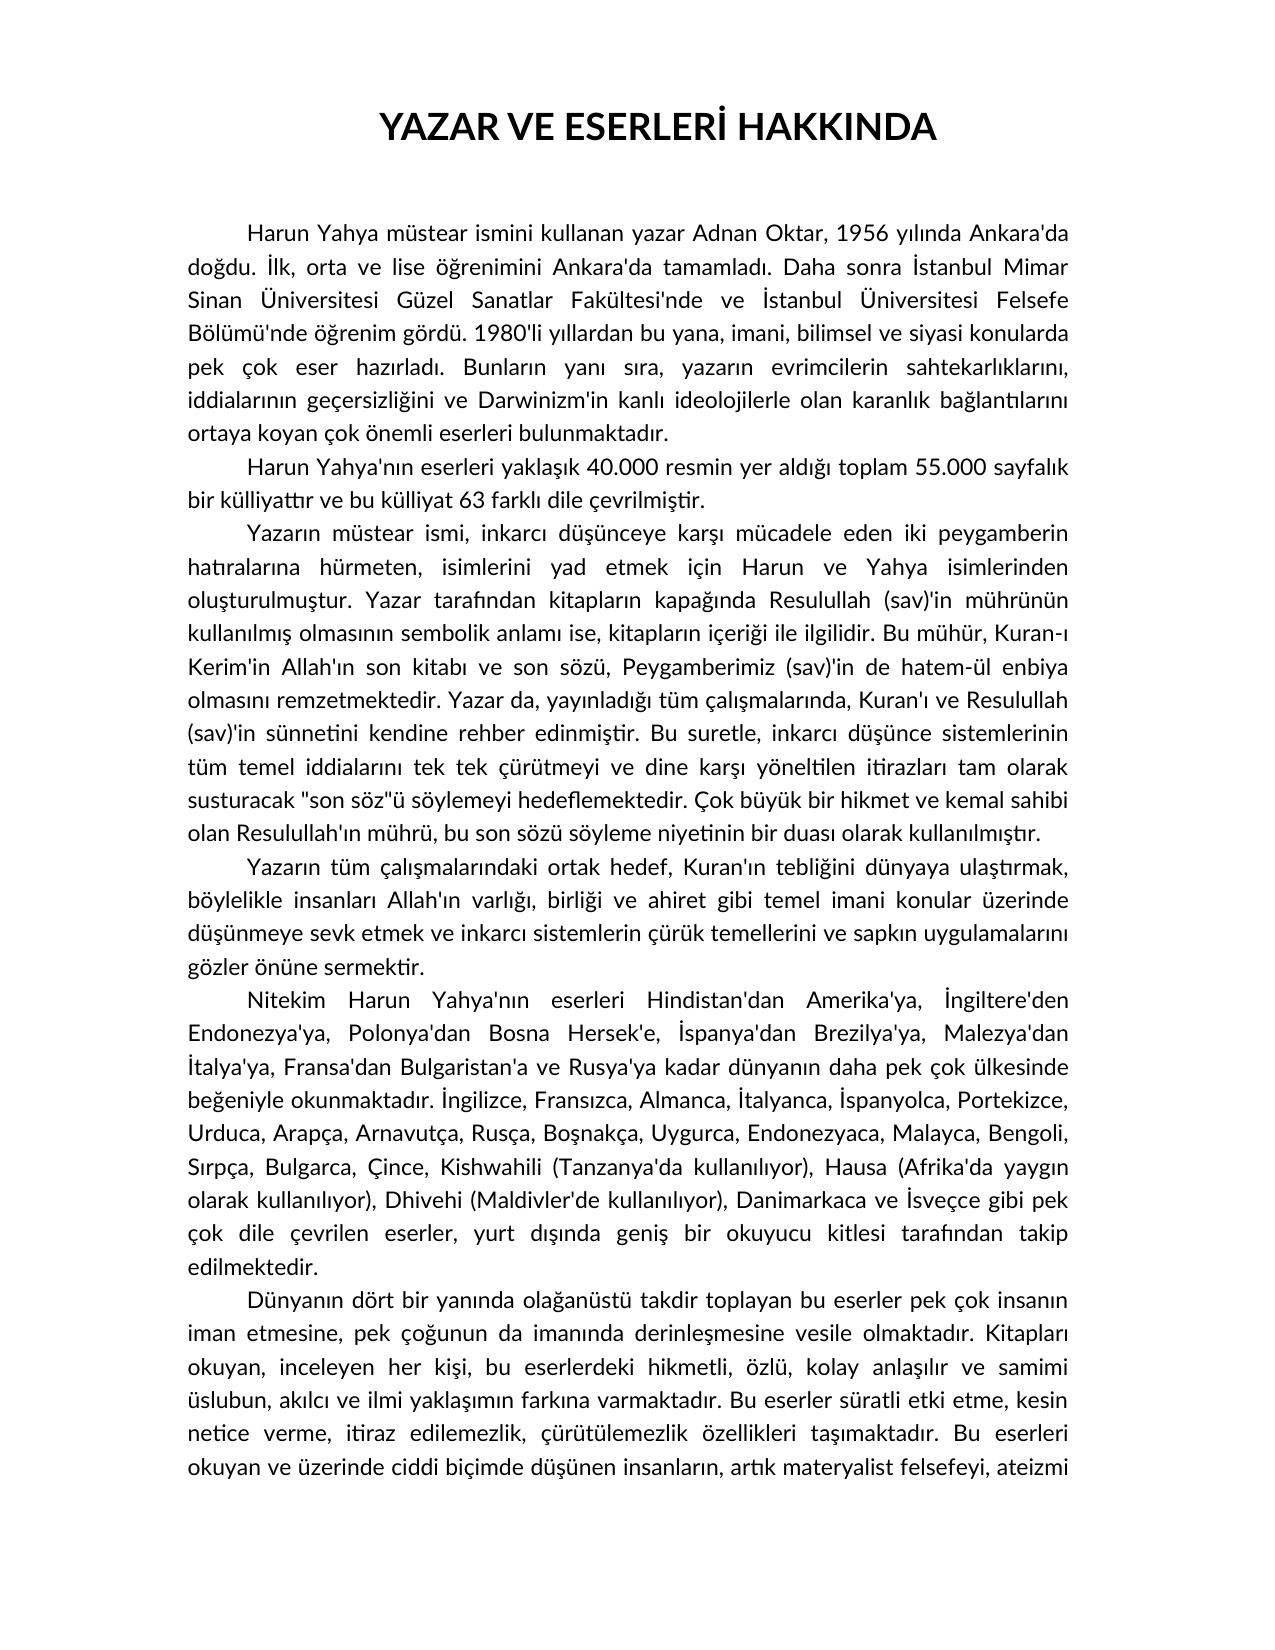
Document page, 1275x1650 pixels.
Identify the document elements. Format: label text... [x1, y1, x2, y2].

text Dünyanın dört bir yanında olağanüstü takdir toplayan bu eserler pek çok insanın iman etmesine, pek çoğunun da imanında derinleşmesine vesile olmaktadır. Kitapları okuyan, inceleyen her kişi, bu eserlerdeki hikmetli, özlü, kolay anlaşılır ve samimi üslubun, akılcı ve ilmi yaklaşımın farkına varmaktadır. Bu eserler süratli etki etme, kesin netice verme, itiraz edilemezlik, çürütülemezlik özellikleri taşımaktadır. Bu eserleri okuyan ve üzerinde ciddi biçimde düşünen insanların, artık materyalist felsefeyi, ateizmi [187, 1282, 1070, 1482]
subtitle YAZAR VE ESERLERİ HAKKINDA [187, 103, 1070, 148]
text Harun Yahya'nın eserleri yaklaşık 40.000 resmin yer aldığı toplam 55.000 sayfalık bir külliyattır ve bu külliyat 63 farklı dile çevrilmiştir. [187, 448, 1070, 515]
text Harun Yahya müstear ismini kullanan yazar Adnan Oktar, 1956 yılında Ankara'da doğdu. İlk, orta ve lise öğrenimini Ankara'da tamamladı. Daha sonra İstanbul Mimar Sinan Üniversitesi Güzel Sanatlar Fakültesi'nde ve İstanbul Üniversitesi Felsefe Bölümü'nde öğrenim gördü. 1980'li yıllardan bu yana, imani, bilimsel ve siyasi konularda pek çok eser hazırladı. Bunların yanı sıra, yazarın evrimcilerin sahtekarlıklarını, iddialarının geçersizliğini ve Darwinizm'in kanlı ideolojilerle olan karanlık bağlantılarını ortaya koyan çok önemli eserleri bulunmaktadır. [187, 215, 1070, 448]
text Yazarın tüm çalışmalarındaki ortak hedef, Kuran'ın tebliğini dünyaya ulaştırmak, böylelikle insanları Allah'ın varlığı, birliği ve ahiret gibi temel imani konular üzerinde düşünmeye sevk etmek ve inkarcı sistemlerin çürük temellerini ve sapkın uygulamalarını gözler önüne sermektir. [187, 848, 1070, 982]
text Nitekim Harun Yahya'nın eserleri Hindistan'dan Amerika'ya, İngiltere'den Endonezya'ya, Polonya'dan Bosna Hersek'e, İspanya'dan Brezilya'ya, Malezya'dan İtalya'ya, Fransa'dan Bulgaristan'a ve Rusya'ya kadar dünyanın daha pek çok ülkesinde beğeniyle okunmaktadır. İngilizce, Fransızca, Almanca, İtalyanca, İspanyolca, Portekizce, Urduca, Arapça, Arnavutça, Rusça, Boşnakça, Uygurca, Endonezyaca, Malayca, Bengoli, Sırpça, Bulgarca, Çince, Kishwahili (Tanzanya'da kullanılıyor), Hausa (Afrika'da yaygın olarak kullanılıyor), Dhivehi (Maldivler'de kullanılıyor), Danimarkaca ve İsveçce gibi pek çok dile çevrilen eserler, yurt dışında geniş bir okuyucu kitlesi tarafından takip edilmektedir. [187, 982, 1070, 1282]
text Yazarın müstear ismi, inkarcı düşünceye karşı mücadele eden iki peygamberin hatıralarına hürmeten, isimlerini yad etmek için Harun ve Yahya isimlerinden oluşturulmuştur. Yazar tarafından kitapların kapağında Resulullah (sav)'in mührünün kullanılmış olmasının sembolik anlamı ise, kitapların içeriği ile ilgilidir. Bu mühür, Kuran-ı Kerim'in Allah'ın son kitabı ve son sözü, Peygamberimiz (sav)'in de hatem-ül enbiya olmasını remzetmektedir. Yazar da, yayınladığı tüm çalışmalarında, Kuran'ı ve Resulullah (sav)'in sünnetini kendine rehber edinmiştir. Bu suretle, inkarcı düşünce sistemlerinin tüm temel iddialarını tek tek çürütmeyi ve dine karşı yöneltilen itirazları tam olarak susturacak "son söz"ü söylemeyi hedeflemektedir. Çok büyük bir hikmet ve kemal sahibi olan Resulullah'ın mührü, bu son sözü söyleme niyetinin bir duası olarak kullanılmıştır. [187, 515, 1070, 848]
